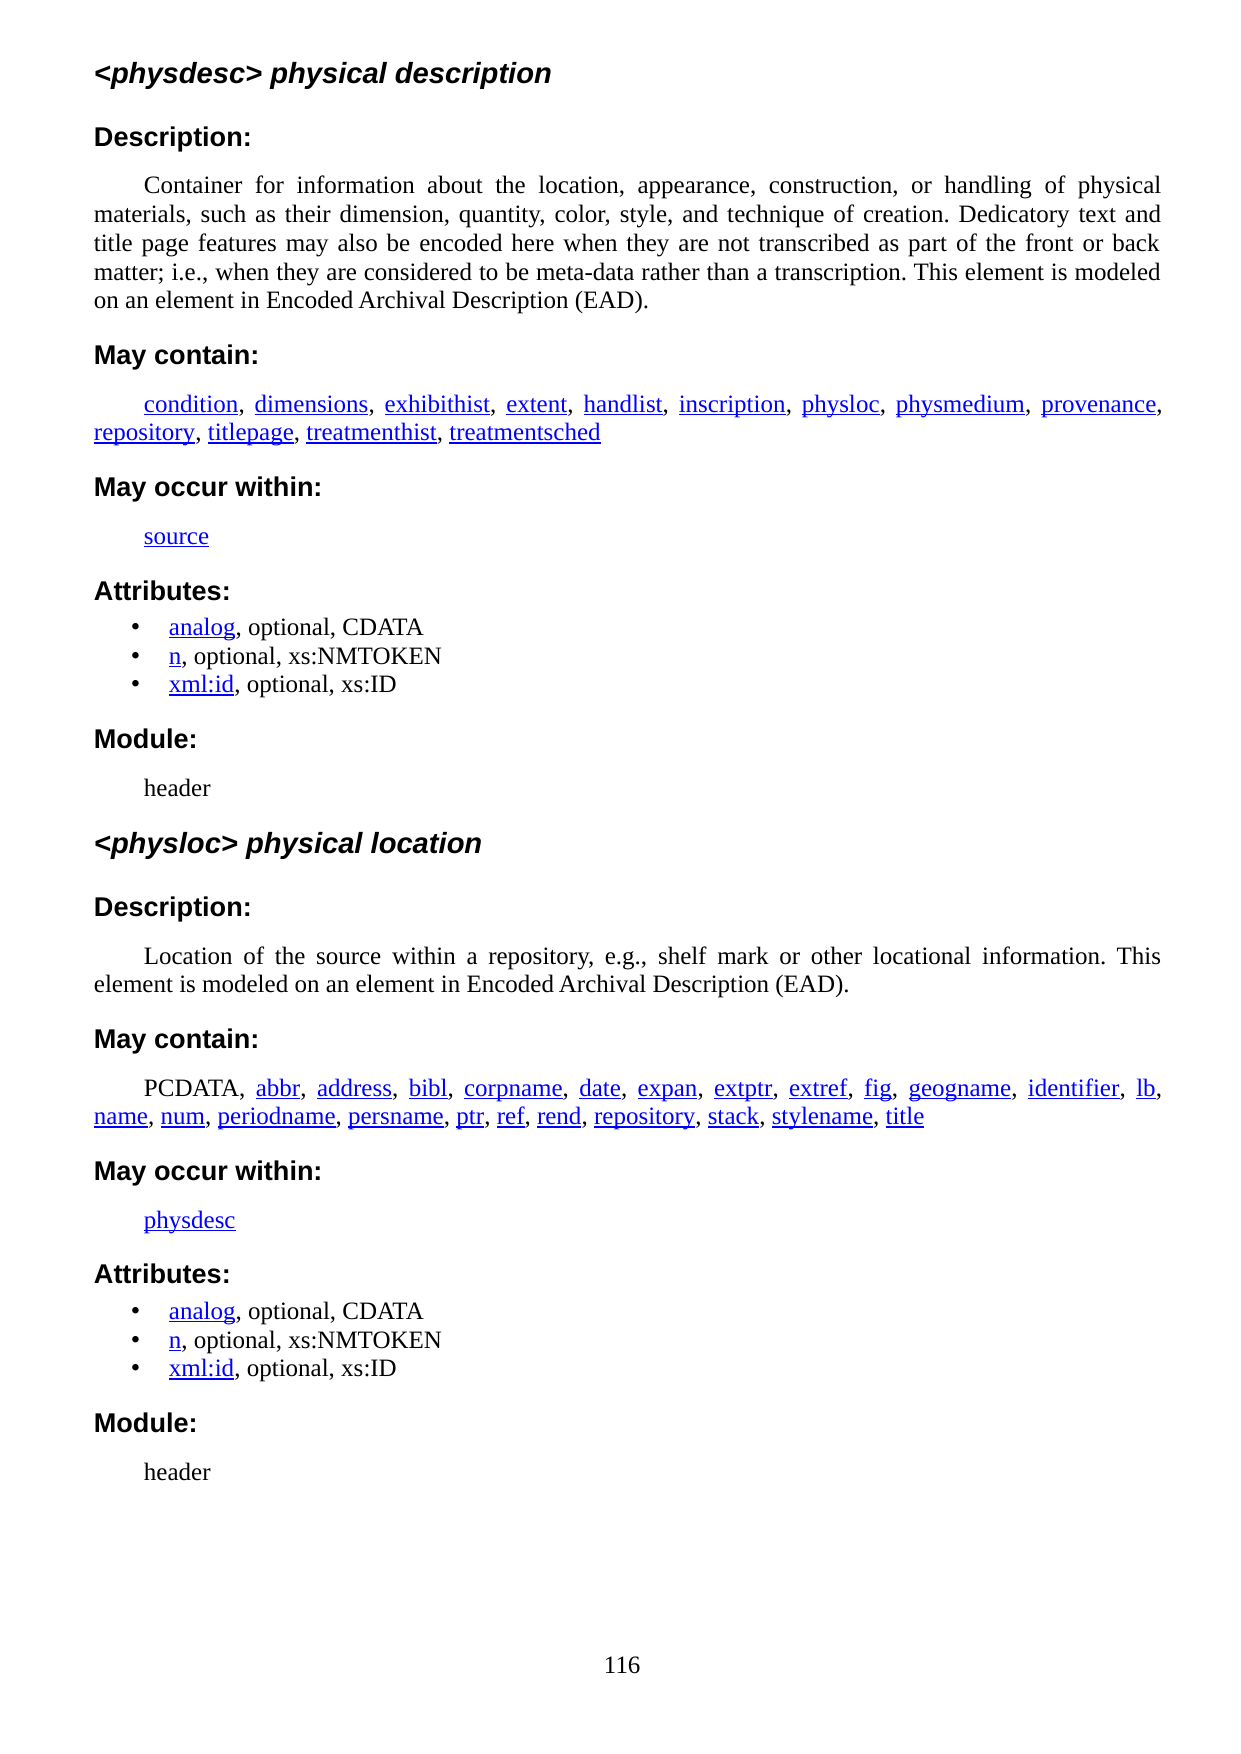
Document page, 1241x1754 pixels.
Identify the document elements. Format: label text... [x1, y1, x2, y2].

subtitle May contain: [94, 339, 1162, 371]
subtitle Module: [94, 723, 1162, 754]
subtitle Description: [94, 121, 1162, 152]
list xml:id, optional, xs:ID [131, 1353, 1162, 1382]
list n, optional, xs:NMTOKEN [131, 1325, 1162, 1353]
list xml:id, optional, xs:ID [131, 669, 1162, 698]
subtitle <physloc> physical location [94, 826, 1162, 860]
text condition, dimensions, exhibithist, extent, handlist, inscription, physloc, physmedium, provenance, repository, titlepage, treatmenthist, treatmentsched [94, 389, 1162, 446]
subtitle Module: [94, 1407, 1162, 1438]
list n, optional, xs:NMTOKEN [131, 641, 1162, 669]
subtitle Description: [94, 891, 1162, 922]
list analog, optional, CDATA [131, 1296, 1162, 1325]
text physdesc [94, 1205, 1162, 1233]
subtitle May occur within: [94, 1155, 1162, 1186]
subtitle May occur within: [94, 471, 1162, 502]
text header [94, 1457, 1162, 1485]
list analog, optional, CDATA [131, 612, 1162, 641]
subtitle Attributes: [94, 574, 1162, 606]
subtitle Attributes: [94, 1258, 1162, 1290]
text PCDATA, abbr, address, bibl, corpname, date, expan, extptr, extref, fig, geogname, identifier, lb, name, num, periodname, persname, ptr, ref, rend, repository, stack, stylename, title [94, 1073, 1162, 1130]
text header [94, 773, 1162, 801]
text Location of the source within a repository, e.g., shelf mark or other locational information. This element is modeled on an element in Encoded Archival Description (EAD). [94, 941, 1162, 998]
text Container for information about the location, appearance, construction, or handling of physical materials, such as their dimension, quantity, color, style, and technique of creation. Dedicatory text and title page features may also be encoded here when they are not transcribed as part of the front or back matter; i.e., when they are considered to be meta-data rather than a transcription. This element is modeled on an element in Encoded Archival Description (EAD). [94, 171, 1162, 314]
subtitle <physdesc> physical description [94, 56, 1162, 90]
subtitle May contain: [94, 1023, 1162, 1054]
text source [94, 521, 1162, 549]
